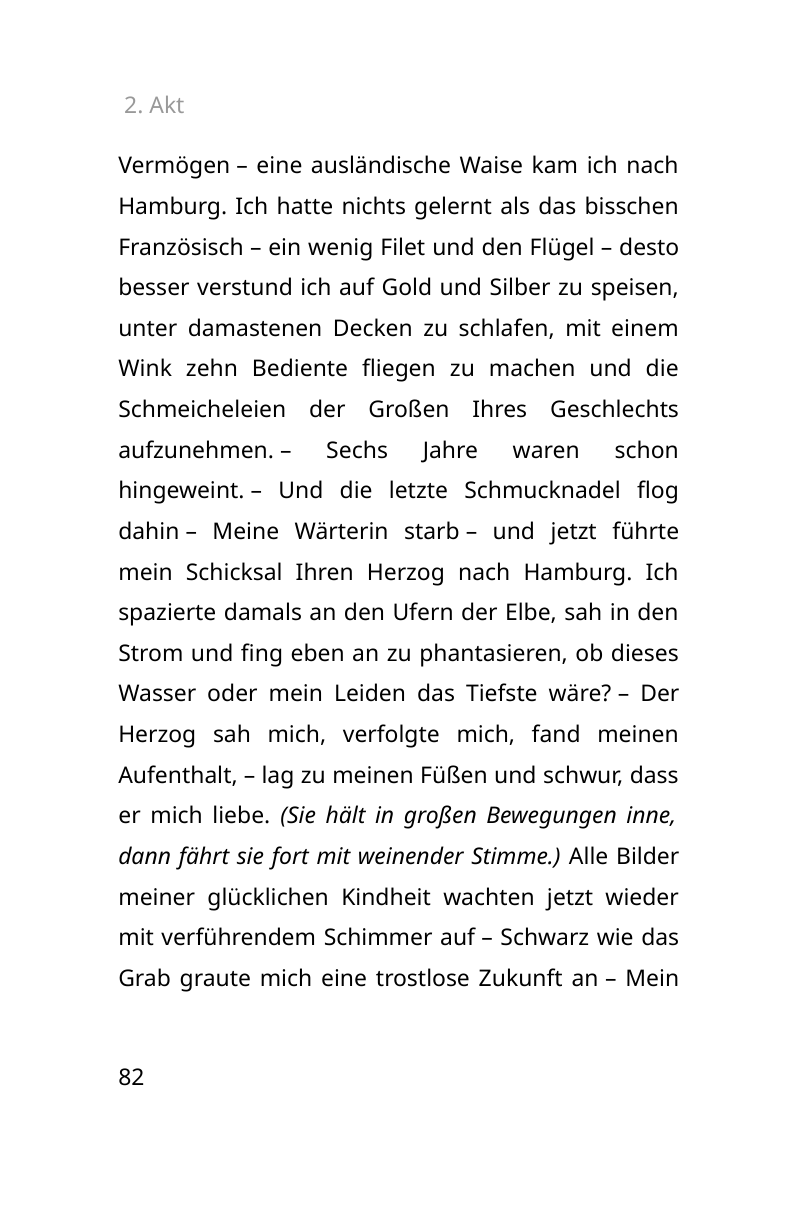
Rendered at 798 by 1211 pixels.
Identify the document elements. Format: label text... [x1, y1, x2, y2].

text Vermögen – eine ausländische Waise kam ich nach Hamburg. Ich hatte nichts gelernt als das bisschen Französisch – ein wenig Filet und den Flügel – desto besser verstund ich auf Gold und Silber zu speisen, unter damastenen Decken zu schlafen, mit einem Wink zehn Bediente fliegen zu machen und die Schmeicheleien der Großen Ihres Geschlechts aufzunehmen. – Sechs Jahre waren schon hingeweint. – Und die letzte Schmucknadel flog dahin – Meine Wärterin starb – und jetzt führte mein Schicksal Ihren Herzog nach Hamburg. Ich spazierte damals an den Ufern der Elbe, sah in den Strom und fing eben an zu phantasieren, ob dieses Wasser oder mein Leiden das Tiefste wäre? – Der Herzog sah mich, verfolgte mich, fand meinen Aufenthalt, – lag zu meinen Füßen und schwur, dass er mich liebe. (Sie hält in großen Bewegungen inne, dann fährt sie fort mit weinender Stimme.) Alle Bilder meiner glücklichen Kindheit wachten jetzt wieder mit verführendem Schimmer auf – Schwarz wie das Grab graute mich eine trostlose Zukunft an – Mein [118, 149, 679, 993]
